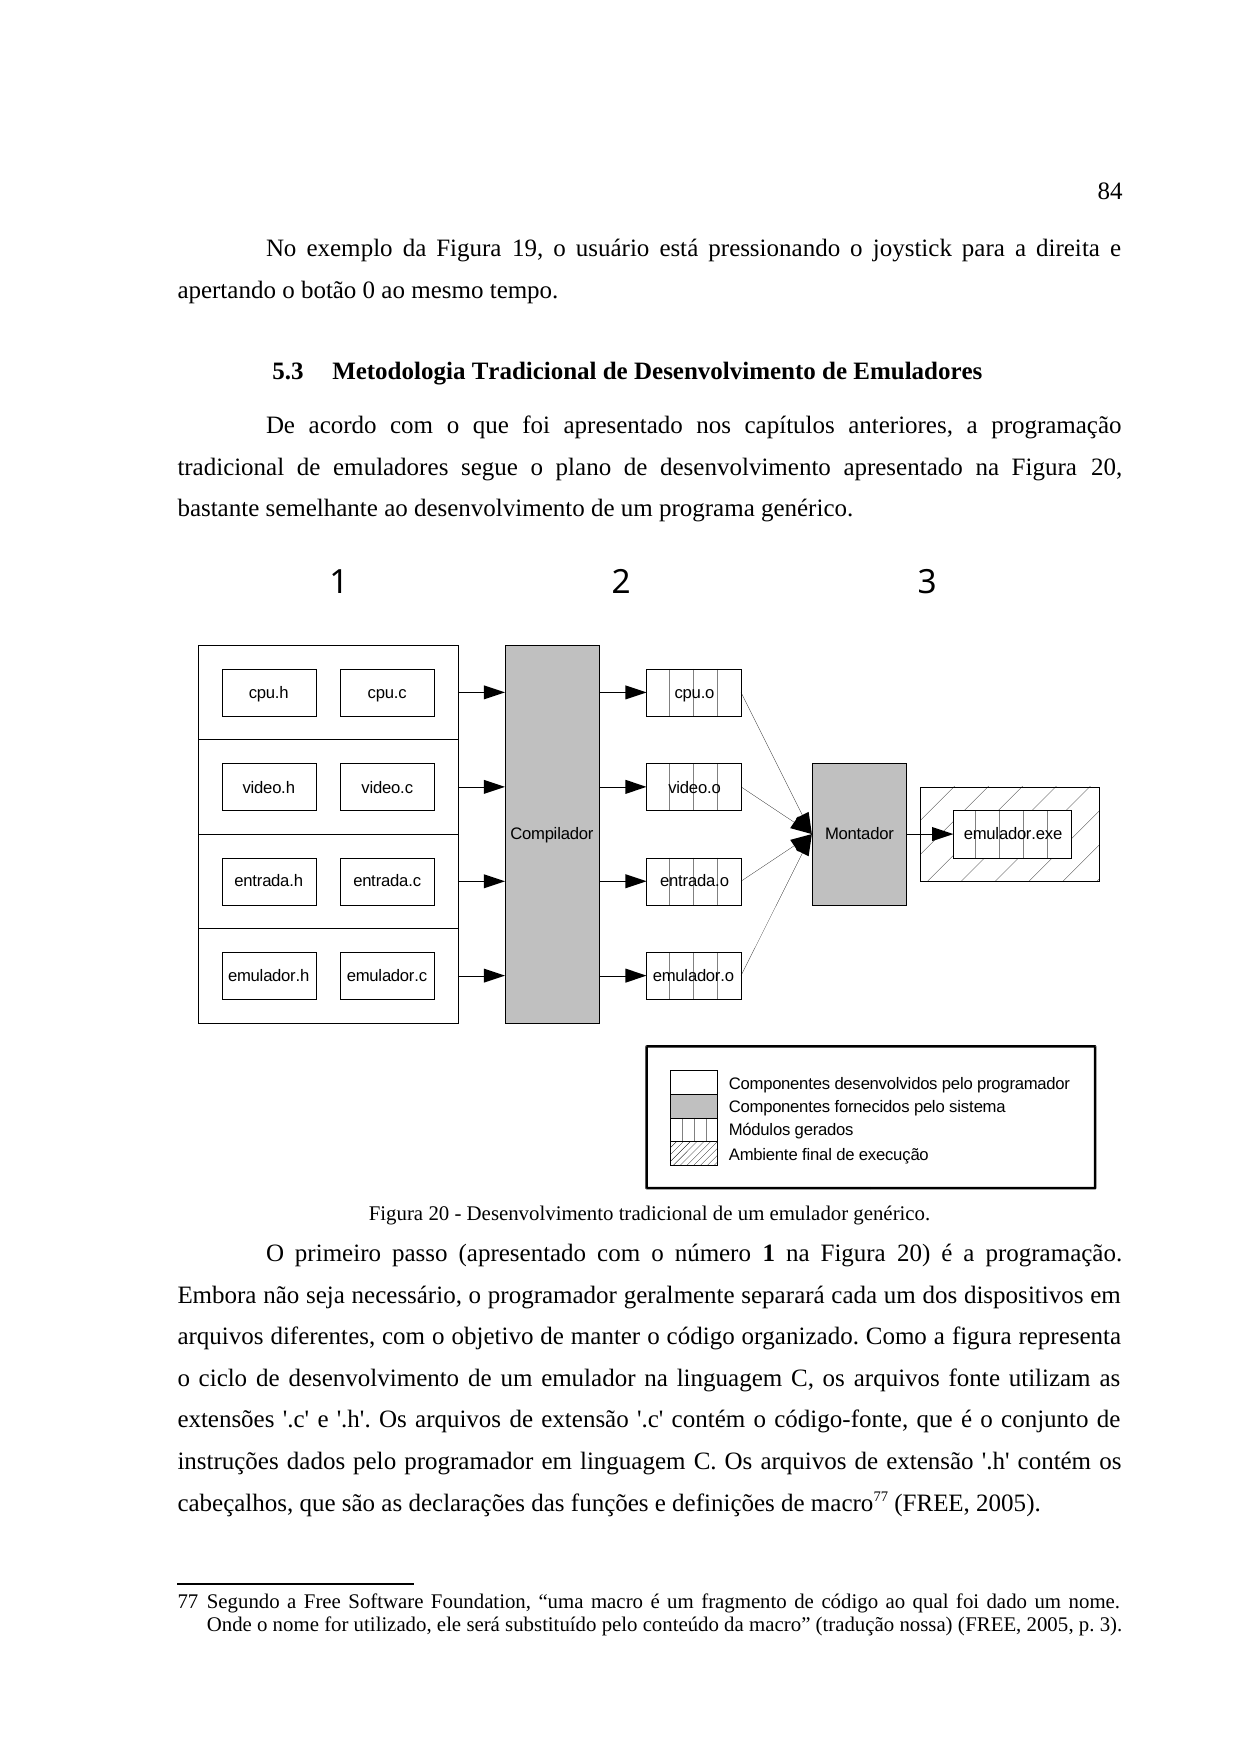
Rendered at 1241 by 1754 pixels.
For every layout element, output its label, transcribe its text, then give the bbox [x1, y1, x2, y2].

text O primeiro passo (apresentado com o número 1 na Figura 20) é a programação. Embora não seja necessário, o programador geralmente separará cada um dos dispositivos em arquivos diferentes, com o objetivo de manter o código organizado. Como a figura representa o ciclo de desenvolvimento de um emulador na linguagem C, os arquivos fonte utilizam as extensões '.c' e '.h'. Os arquivos de extensão '.c' contém o código-fonte, que é o conjunto de instruções dados pelo programador em linguagem C. Os arquivos de extensão '.h' contém os cabeçalhos, que são as declarações das funções e definições de macro (FREE, 2005). [177, 1225, 1122, 1516]
text No exemplo da Figura 19, o usuário está pressionando o joystick para a direita e apertando o botão 0 ao mesmo tempo. [177, 234, 1122, 304]
text Segundo a Free Software Foundation, “uma macro é um fragmento de código ao qual foi dado um nome. Onde o nome for utilizado, ele será substituído pelo conteúdo da macro” (tradução nossa) (FREE, 2005, p. 3). [177, 1589, 1122, 1636]
text De acordo com o que foi apresentado nos capítulos anteriores, a programação tradicional de emuladores segue o plano de desenvolvimento apresentado na Figura 20, bastante semelhante ao desenvolvimento de um programa genérico. [177, 411, 1122, 522]
subtitle Metodologia Tradicional de Desenvolvimento de Emuladores [177, 357, 1122, 385]
text Figura 20 - Desenvolvimento tradicional de um emulador genérico. [177, 563, 1122, 1225]
